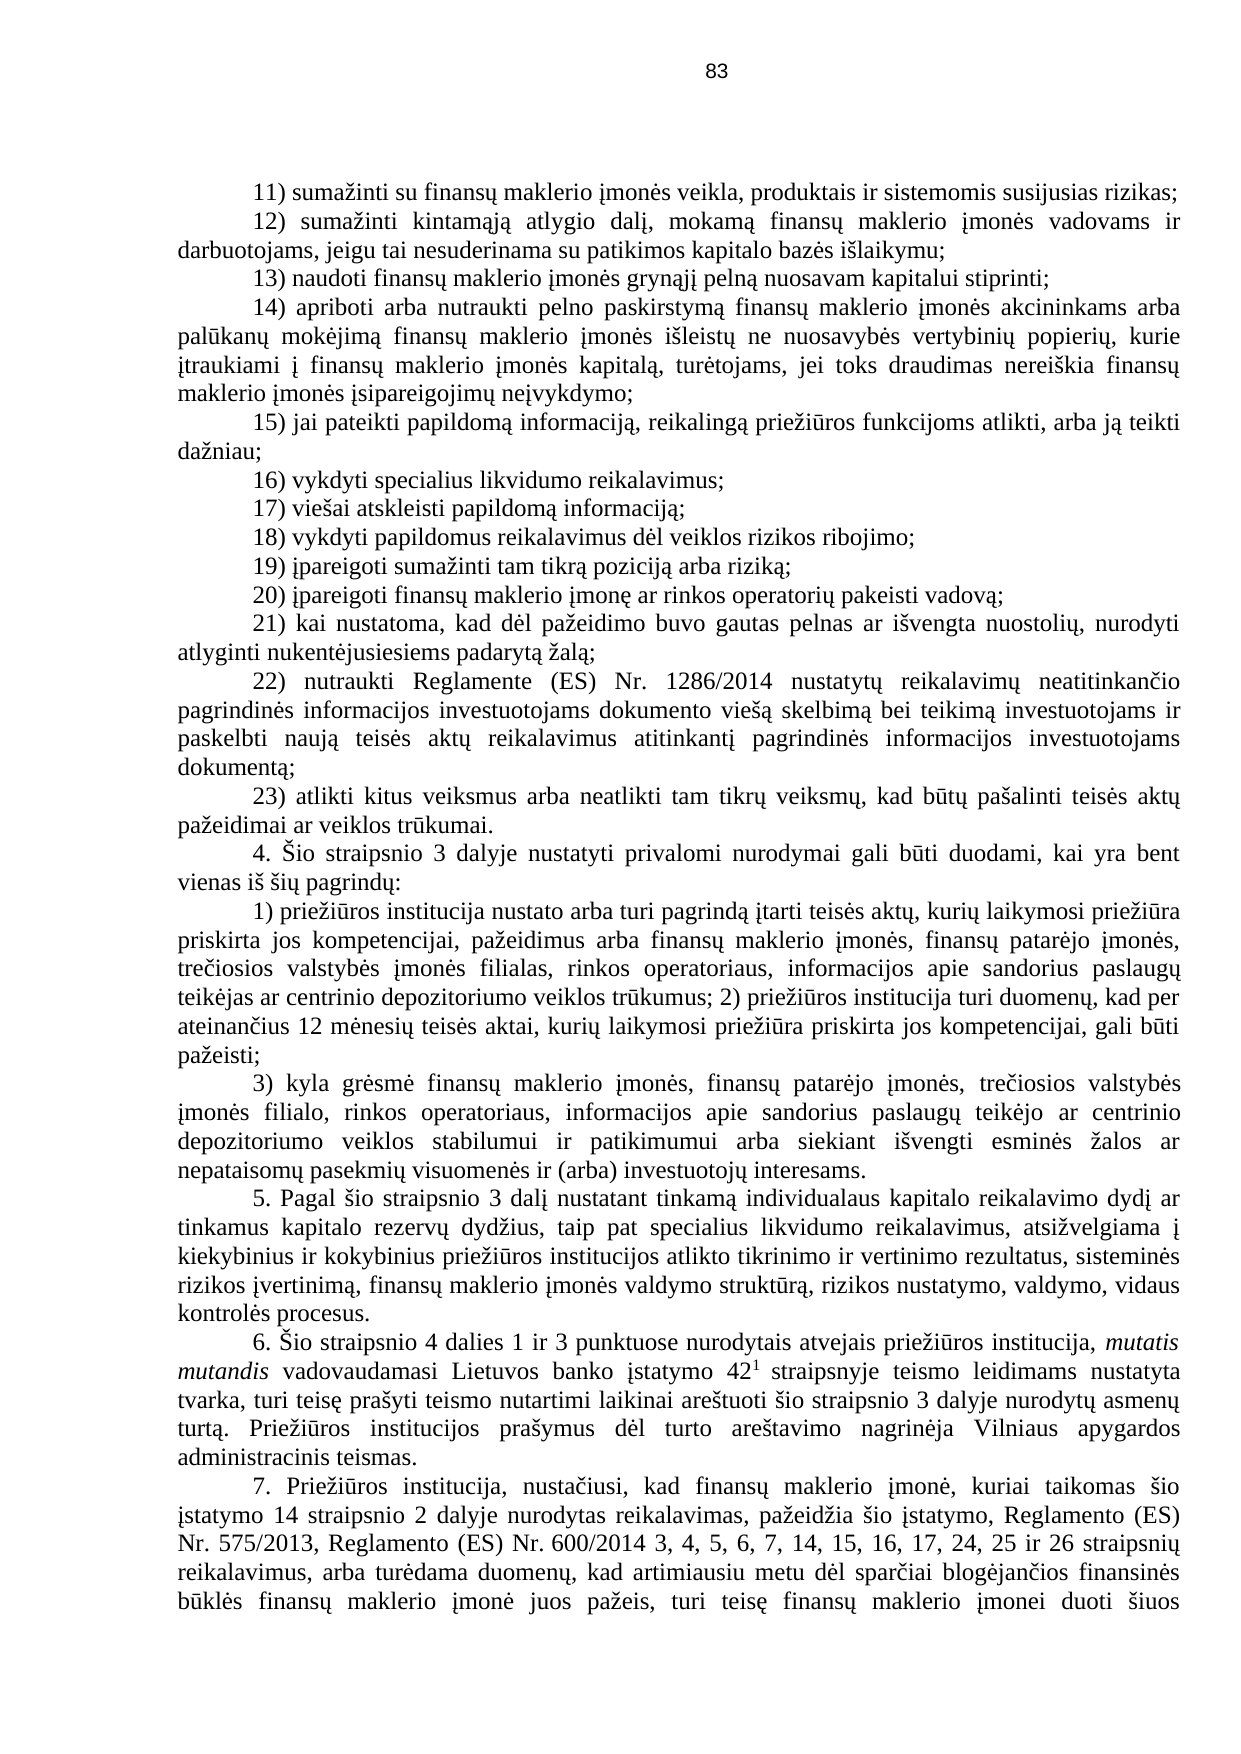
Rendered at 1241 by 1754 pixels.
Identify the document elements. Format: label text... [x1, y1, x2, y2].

text 22) nutraukti Reglamente (ES) Nr. 1286/2014 nustatytų reikalavimų neatitinkančio pagrindinės informacijos investuotojams dokumento viešą skelbimą bei teikimą investuotojams ir paskelbti naują teisės aktų reikalavimus atitinkantį pagrindinės informacijos investuotojams dokumentą; [177, 666, 1181, 781]
text 16) vykdyti specialius likvidumo reikalavimus; [177, 465, 1181, 493]
text 23) atlikti kitus veiksmus arba neatlikti tam tikrų veiksmų, kad būtų pašalinti teisės aktų pažeidimai ar veiklos trūkumai. [177, 781, 1181, 838]
text 11) sumažinti su finansų maklerio įmonės veikla, produktais ir sistemomis susijusias rizikas; [177, 177, 1181, 206]
text 17) viešai atskleisti papildomą informaciją; [177, 493, 1181, 522]
text 6. Šio straipsnio 4 dalies 1 ir 3 punktuose nurodytais atvejais priežiūros institucija, mutatis mutandis vadovaudamasi Lietuvos banko įstatymo 421 straipsnyje teismo leidimams nustatyta tvarka, turi teisę prašyti teismo nutartimi laikinai areštuoti šio straipsnio 3 dalyje nurodytų asmenų turtą. Priežiūros institucijos prašymus dėl turto areštavimo nagrinėja Vilniaus apygardos administracinis teismas. [177, 1327, 1181, 1471]
text 12) sumažinti kintamąją atlygio dalį, mokamą finansų maklerio įmonės vadovams ir darbuotojams, jeigu tai nesuderinama su patikimos kapitalo bazės išlaikymu; [177, 206, 1181, 263]
text 20) įpareigoti finansų maklerio įmonę ar rinkos operatorių pakeisti vadovą; [177, 580, 1181, 608]
text 14) apriboti arba nutraukti pelno paskirstymą finansų maklerio įmonės akcininkams arba palūkanų mokėjimą finansų maklerio įmonės išleistų ne nuosavybės vertybinių popierių, kurie įtraukiami į finansų maklerio įmonės kapitalą, turėtojams, jei toks draudimas nereiškia finansų maklerio įmonės įsipareigojimų neįvykdymo; [177, 292, 1181, 407]
text 3) kyla grėsmė finansų maklerio įmonės, finansų patarėjo įmonės, trečiosios valstybės įmonės filialo, rinkos operatoriaus, informacijos apie sandorius paslaugų teikėjo ar centrinio depozitoriumo veiklos stabilumui ir patikimumui arba siekiant išvengti esminės žalos ar nepataisomų pasekmių visuomenės ir (arba) investuotojų interesams. [177, 1068, 1181, 1183]
text 19) įpareigoti sumažinti tam tikrą poziciją arba riziką; [177, 551, 1181, 580]
text 15) jai pateikti papildomą informaciją, reikalingą priežiūros funkcijoms atlikti, arba ją teikti dažniau; [177, 407, 1181, 465]
text 7. Priežiūros institucija, nustačiusi, kad finansų maklerio įmonė, kuriai taikomas šio įstatymo 14 straipsnio 2 dalyje nurodytas reikalavimas, pažeidžia šio įstatymo, Reglamento (ES) Nr. 575/2013, Reglamento (ES) Nr. 600/2014 3, 4, 5, 6, 7, 14, 15, 16, 17, 24, 25 ir 26 straipsnių reikalavimus, arba turėdama duomenų, kad artimiausiu metu dėl sparčiai blogėjančios finansinės būklės finansų maklerio įmonė juos pažeis, turi teisę finansų maklerio įmonei duoti šiuos [177, 1471, 1181, 1615]
text 18) vykdyti papildomus reikalavimus dėl veiklos rizikos ribojimo; [177, 522, 1181, 551]
text 21) kai nustatoma, kad dėl pažeidimo buvo gautas pelnas ar išvengta nuostolių, nurodyti atlyginti nukentėjusiesiems padarytą žalą; [177, 608, 1181, 666]
text 4. Šio straipsnio 3 dalyje nustatyti privalomi nurodymai gali būti duodami, kai yra bent vienas iš šių pagrindų: [177, 838, 1181, 896]
text 1) priežiūros institucija nustato arba turi pagrindą įtarti teisės aktų, kurių laikymosi priežiūra priskirta jos kompetencijai, pažeidimus arba finansų maklerio įmonės, finansų patarėjo įmonės, trečiosios valstybės įmonės filialas, rinkos operatoriaus, informacijos apie sandorius paslaugų teikėjas ar centrinio depozitoriumo veiklos trūkumus; 2) priežiūros institucija turi duomenų, kad per ateinančius 12 mėnesių teisės aktai, kurių laikymosi priežiūra priskirta jos kompetencijai, gali būti pažeisti; [177, 896, 1181, 1068]
text 13) naudoti finansų maklerio įmonės grynąjį pelną nuosavam kapitalui stiprinti; [177, 263, 1181, 292]
text 5. Pagal šio straipsnio 3 dalį nustatant tinkamą individualaus kapitalo reikalavimo dydį ar tinkamus kapitalo rezervų dydžius, taip pat specialius likvidumo reikalavimus, atsižvelgiama į kiekybinius ir kokybinius priežiūros institucijos atlikto tikrinimo ir vertinimo rezultatus, sisteminės rizikos įvertinimą, finansų maklerio įmonės valdymo struktūrą, rizikos nustatymo, valdymo, vidaus kontrolės procesus. [177, 1183, 1181, 1327]
